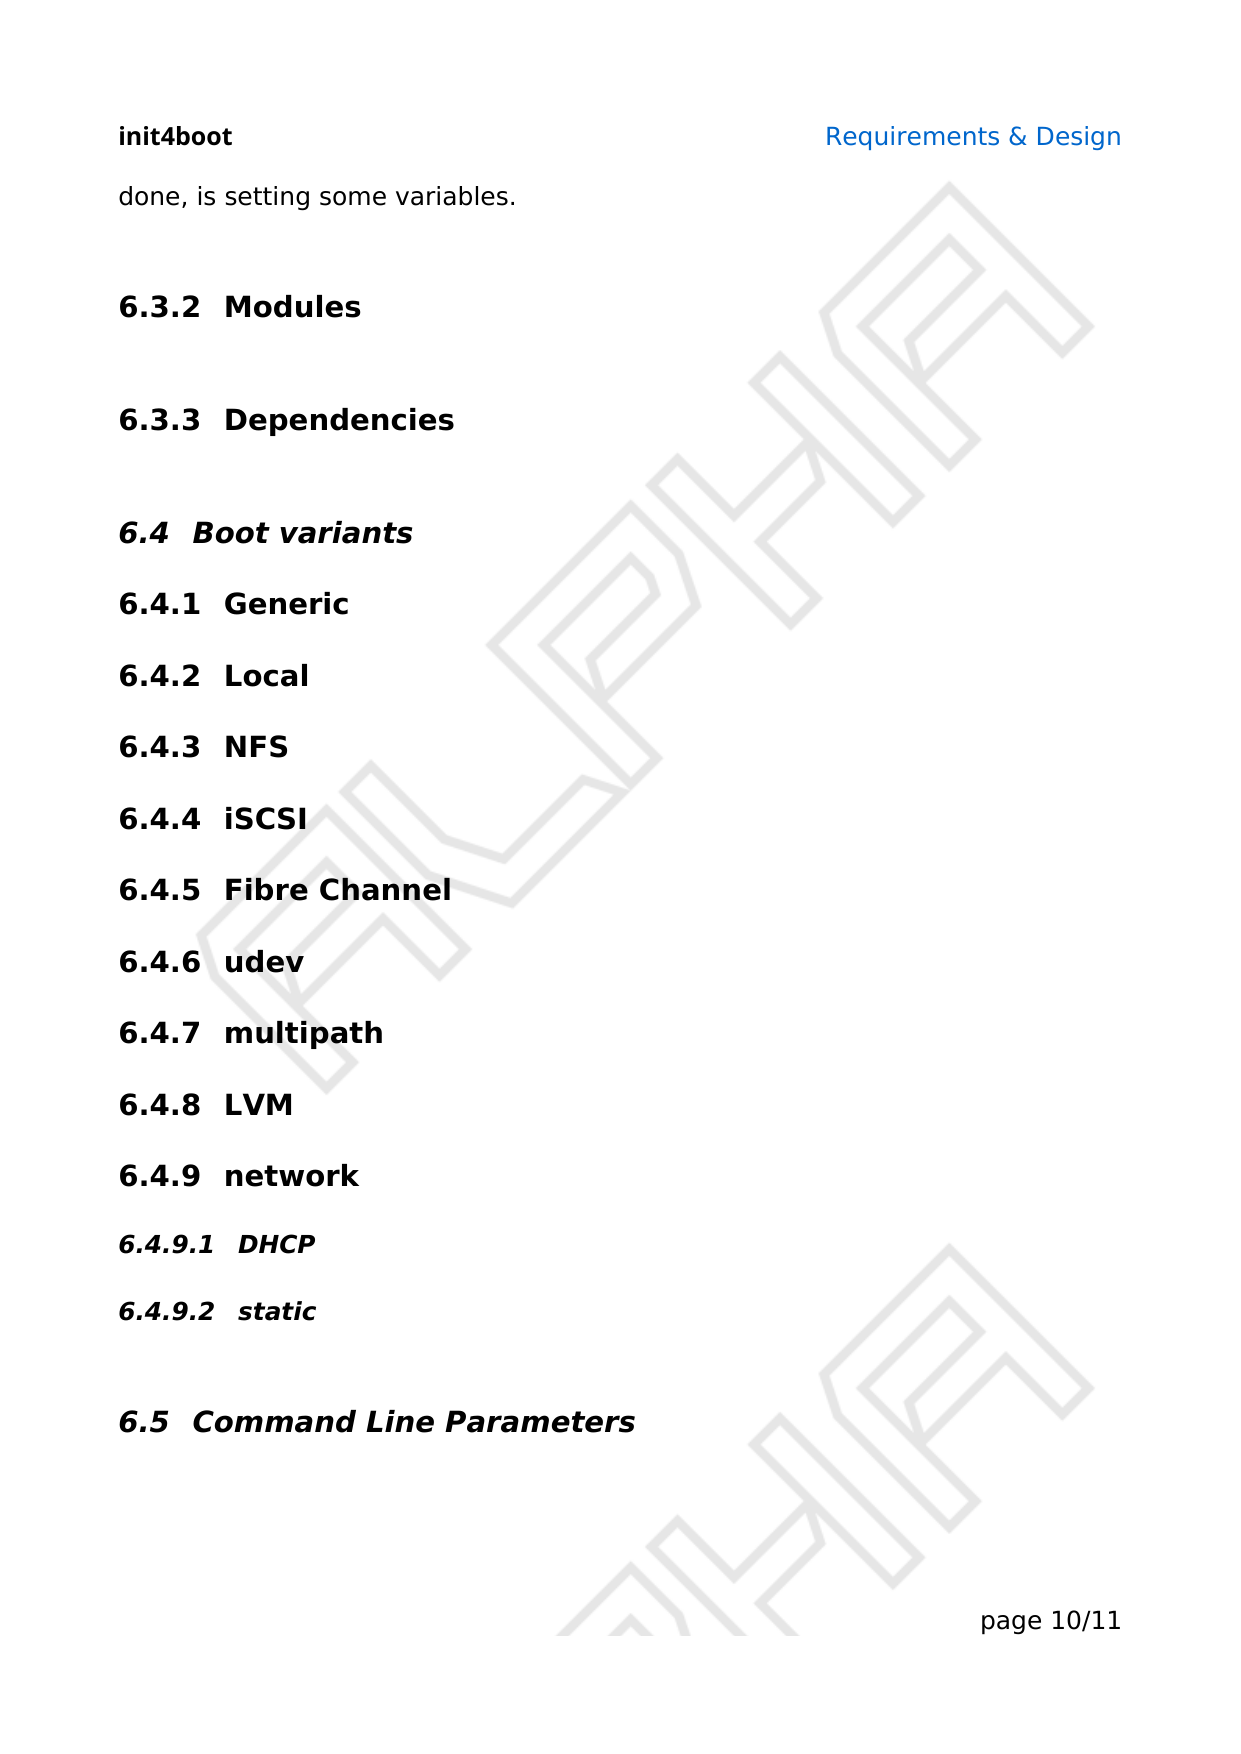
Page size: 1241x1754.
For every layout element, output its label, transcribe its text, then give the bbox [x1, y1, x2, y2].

subtitle Command Line Parameters [118, 1405, 1122, 1439]
subtitle Local [118, 659, 1122, 693]
picture [118, 1439, 1122, 1636]
subtitle Generic [118, 588, 1122, 622]
picture [118, 764, 1122, 802]
picture [118, 1122, 1122, 1159]
picture [118, 550, 1122, 588]
picture [118, 622, 1122, 659]
subtitle network [118, 1159, 1122, 1193]
subtitle udev [118, 945, 1122, 979]
picture [118, 1193, 1122, 1231]
subtitle DHCP [118, 1231, 1122, 1260]
picture [118, 437, 1122, 516]
picture [118, 211, 1122, 290]
subtitle static [118, 1297, 1122, 1326]
subtitle iSCSI [118, 802, 1122, 836]
subtitle Dependencies [118, 403, 1122, 437]
picture [118, 979, 1122, 1016]
picture [118, 907, 1122, 945]
picture [118, 693, 1122, 731]
subtitle LVM [118, 1088, 1122, 1122]
subtitle Modules [118, 290, 1122, 324]
picture [118, 836, 1122, 873]
picture [118, 1260, 1122, 1297]
picture [118, 324, 1122, 403]
picture [118, 1326, 1122, 1405]
picture [118, 117, 1122, 182]
picture [118, 1050, 1122, 1088]
subtitle multipath [118, 1016, 1122, 1050]
subtitle Boot variants [118, 516, 1122, 550]
subtitle Fibre Channel [118, 873, 1122, 907]
subtitle NFS [118, 731, 1122, 764]
text done, is setting some variables. [118, 182, 1122, 211]
